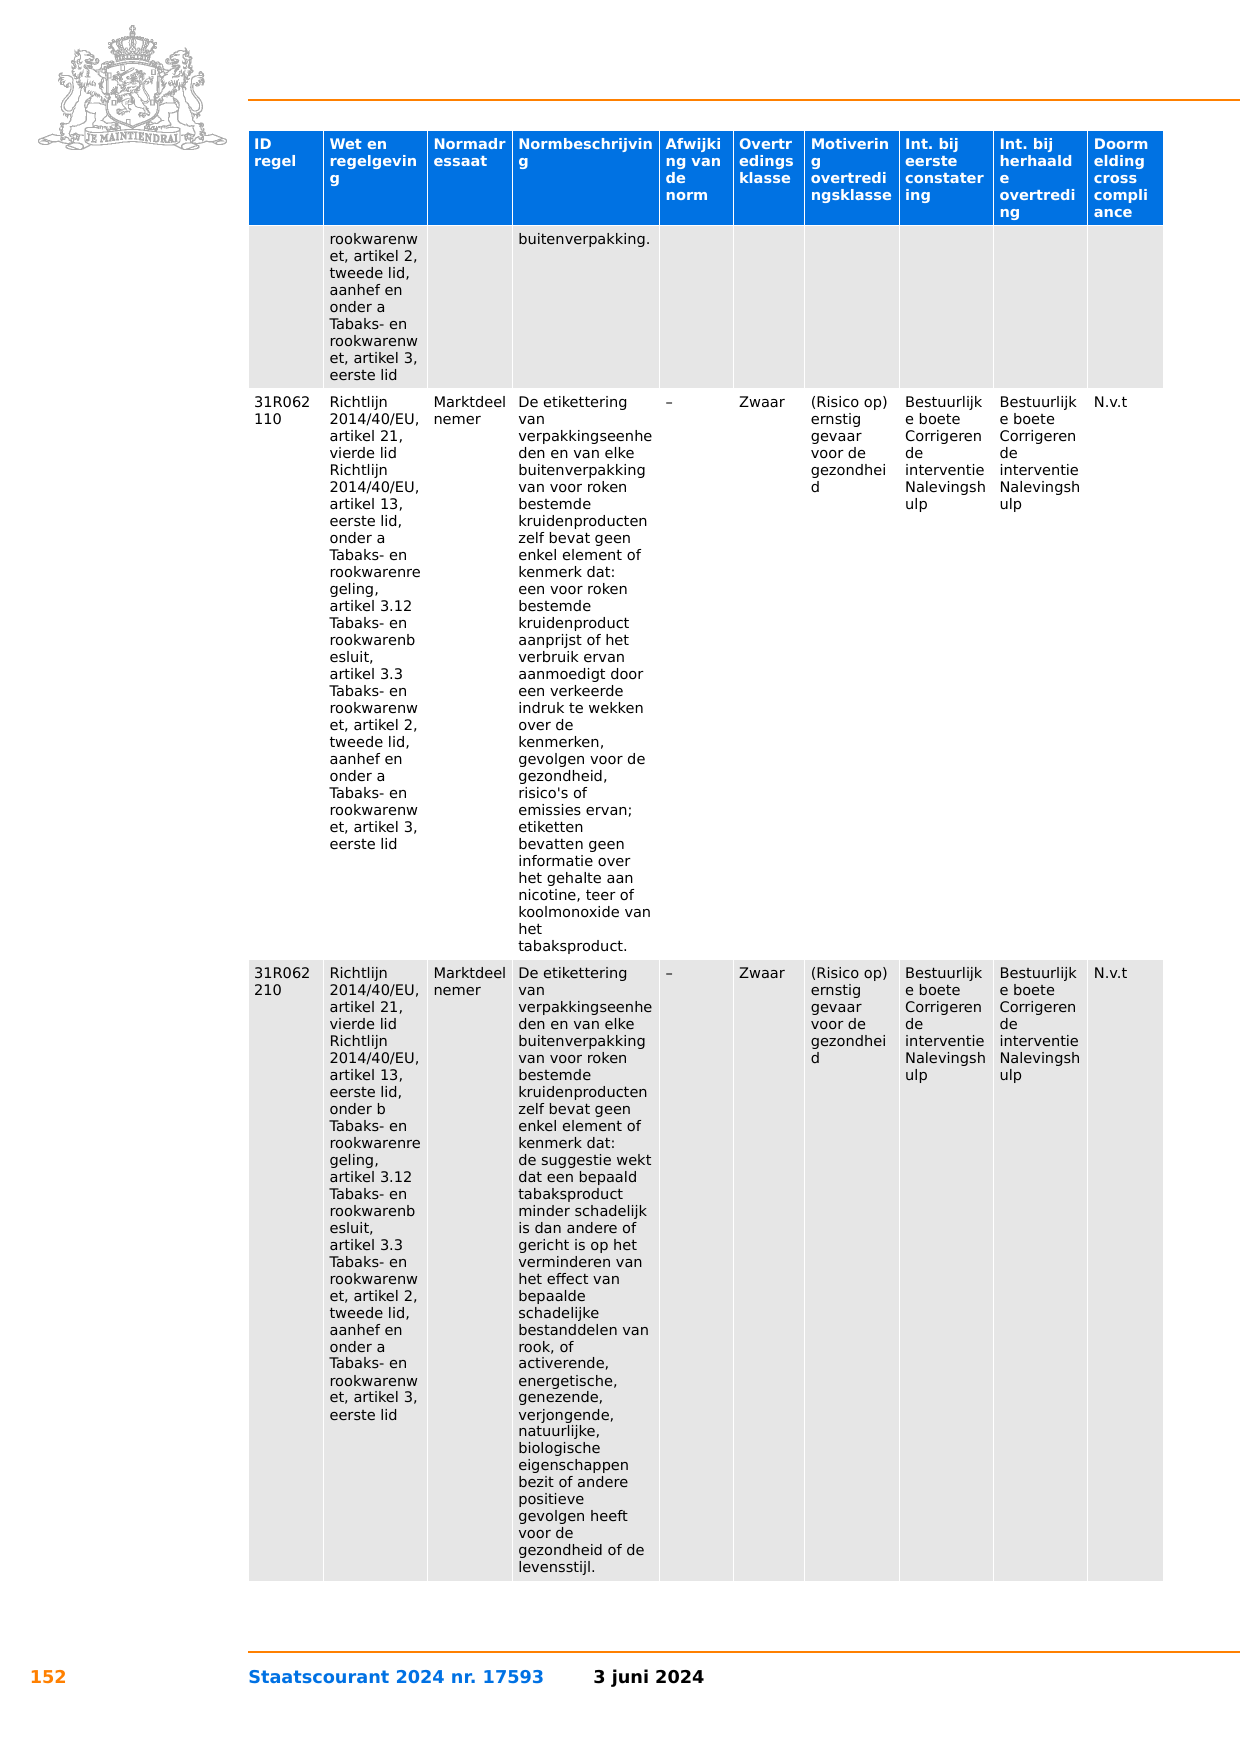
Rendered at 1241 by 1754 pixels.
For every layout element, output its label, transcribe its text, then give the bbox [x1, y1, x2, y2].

table_cell Zwaar [734, 960, 804, 1581]
table_cell Bestuurlijke boete Corrigerende interventie Nalevingshulp [900, 960, 993, 1581]
table_cell Marktdeelnemer [428, 960, 512, 1581]
table_cell [900, 226, 993, 388]
table_cell N.v.t [1088, 960, 1163, 1581]
table_cell buitenverpakking. [513, 226, 659, 388]
table_cell [428, 226, 512, 388]
table_cell [994, 226, 1087, 388]
table_header Wet en regelgeving [324, 131, 427, 225]
table_header ID regel [249, 131, 323, 225]
table_header Normbeschrijving [513, 131, 659, 225]
table_header Normadressaat [428, 131, 512, 225]
table_cell Richtlijn 2014/40/EU, artikel 21, vierde lid Richtlijn 2014/40/EU, artikel 13, eerste lid, onder a Tabaks- en rookwarenregeling, artikel 3.12 Tabaks- en rookwarenbesluit, artikel 3.3 Tabaks- en rookwarenwet, artikel 2, tweede lid, aanhef en onder a Tabaks- en rookwarenwet, artikel 3, eerste lid [324, 390, 427, 959]
table_cell [660, 226, 733, 388]
table_cell 31R062210 [249, 960, 323, 1581]
table_cell Bestuurlijke boete Corrigerende interventie Nalevingshulp [994, 960, 1087, 1581]
table_cell De etikettering van verpakkingseenheden en van elke buitenverpakking van voor roken bestemde kruidenproducten zelf bevat geen enkel element of kenmerk dat: de suggestie wekt dat een bepaald tabaksproduct minder schadelijk is dan andere of gericht is op het verminderen van het effect van bepaalde schadelijke bestanddelen van rook, of activerende, energetische, genezende, verjongende, natuurlijke, biologische eigenschappen bezit of andere positieve gevolgen heeft voor de gezondheid of de levensstijl. [513, 960, 659, 1581]
table_cell (Risico op) ernstig gevaar voor de gezondheid [805, 390, 899, 959]
table_cell Marktdeelnemer [428, 390, 512, 959]
table_cell (Risico op) ernstig gevaar voor de gezondheid [805, 960, 899, 1581]
table_cell De etikettering van verpakkingseenheden en van elke buitenverpakking van voor roken bestemde kruidenproducten zelf bevat geen enkel element of kenmerk dat: een voor roken bestemde kruidenproduct aanprijst of het verbruik ervan aanmoedigt door een verkeerde indruk te wekken over de kenmerken, gevolgen voor de gezondheid, risico's of emissies ervan; etiketten bevatten geen informatie over het gehalte aan nicotine, teer of koolmonoxide van het tabaksproduct. [513, 390, 659, 959]
table_cell rookwarenwet, artikel 2, tweede lid, aanhef en onder a Tabaks- en rookwarenwet, artikel 3, eerste lid [324, 226, 427, 388]
table_cell N.v.t [1088, 390, 1163, 959]
table_cell [249, 226, 323, 388]
table_cell [805, 226, 899, 388]
table_header Int. bij herhaalde overtreding [994, 131, 1087, 225]
table_cell Zwaar [734, 390, 804, 959]
table_cell – [660, 960, 733, 1581]
table_header Doormelding cross compliance [1088, 131, 1163, 225]
table_header Motivering overtredingsklasse [805, 131, 899, 225]
table_header Int. bij eerste constatering [900, 131, 993, 225]
picture [38, 25, 227, 150]
table_cell 31R062110 [249, 390, 323, 959]
table_header Overtredingsklasse [734, 131, 804, 225]
table_cell [734, 226, 804, 388]
table_cell Richtlijn 2014/40/EU, artikel 21, vierde lid Richtlijn 2014/40/EU, artikel 13, eerste lid, onder b Tabaks- en rookwarenregeling, artikel 3.12 Tabaks- en rookwarenbesluit, artikel 3.3 Tabaks- en rookwarenwet, artikel 2, tweede lid, aanhef en onder a Tabaks- en rookwarenwet, artikel 3, eerste lid [324, 960, 427, 1581]
table_cell Bestuurlijke boete Corrigerende interventie Nalevingshulp [900, 390, 993, 959]
table_cell – [660, 390, 733, 959]
table_cell Bestuurlijke boete Corrigerende interventie Nalevingshulp [994, 390, 1087, 959]
table_header Afwijking van de norm [660, 131, 733, 225]
table_cell [1088, 226, 1163, 388]
